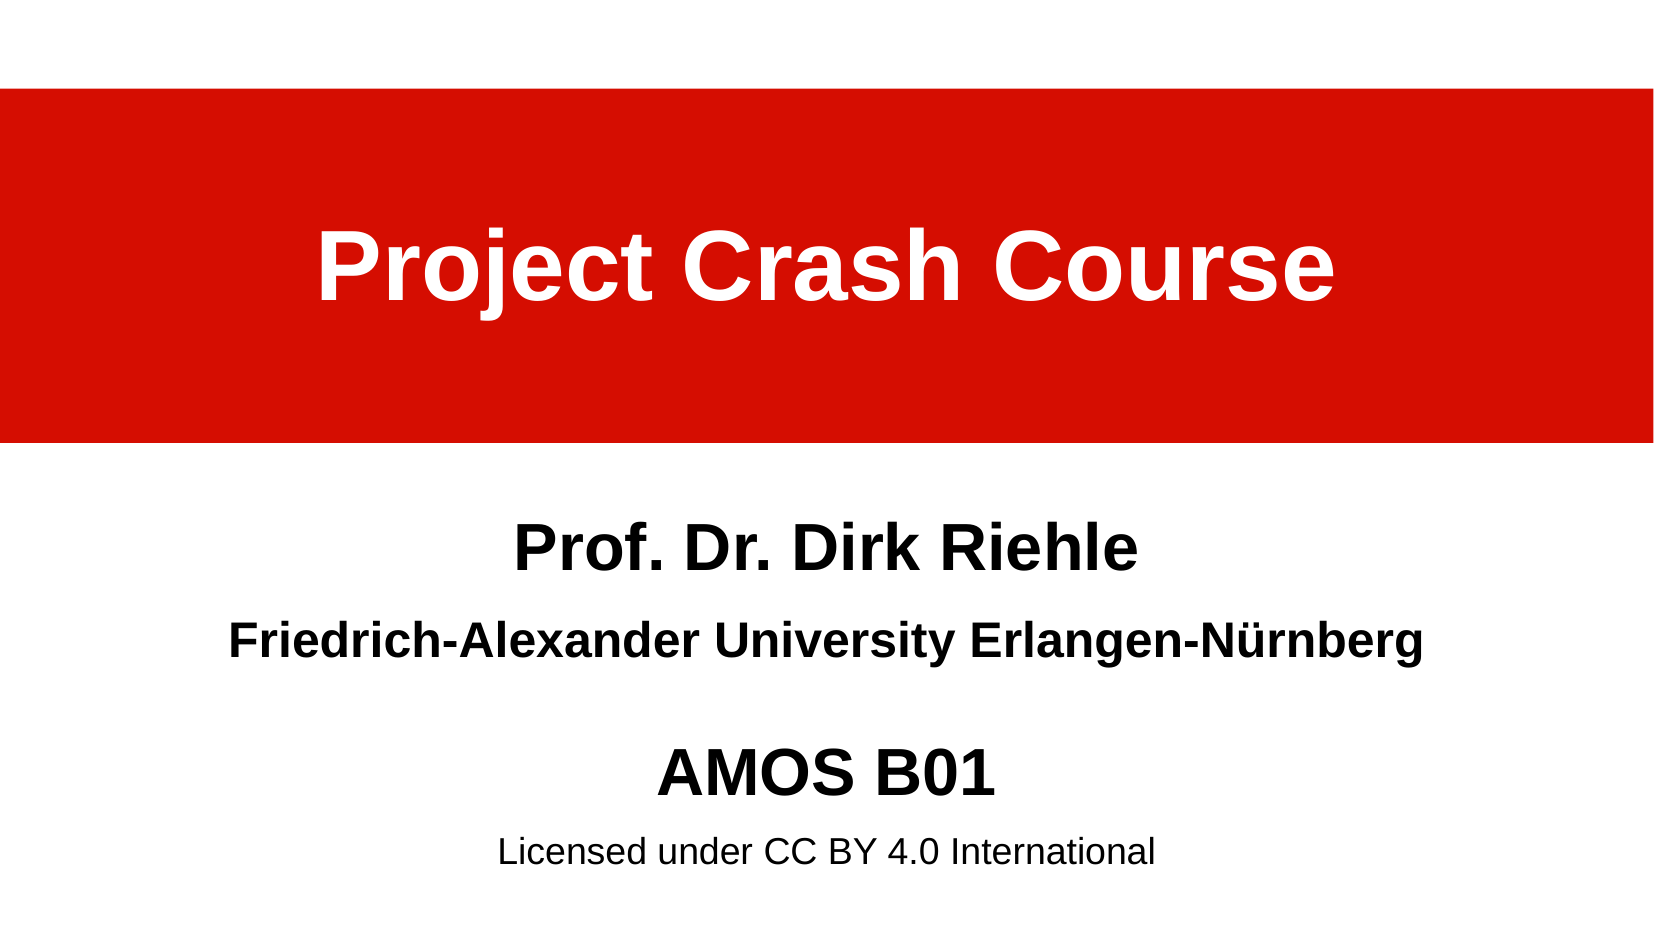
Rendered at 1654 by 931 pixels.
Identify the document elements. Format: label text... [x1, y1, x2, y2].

subtitle Prof. Dr. Dirk Riehle Friedrich-Alexander University Erlangen-Nürnberg AMOS B01 Licensed under CC BY 4.0 International [29, 472, 1625, 886]
title Project Crash Course [0, 88, 1654, 443]
